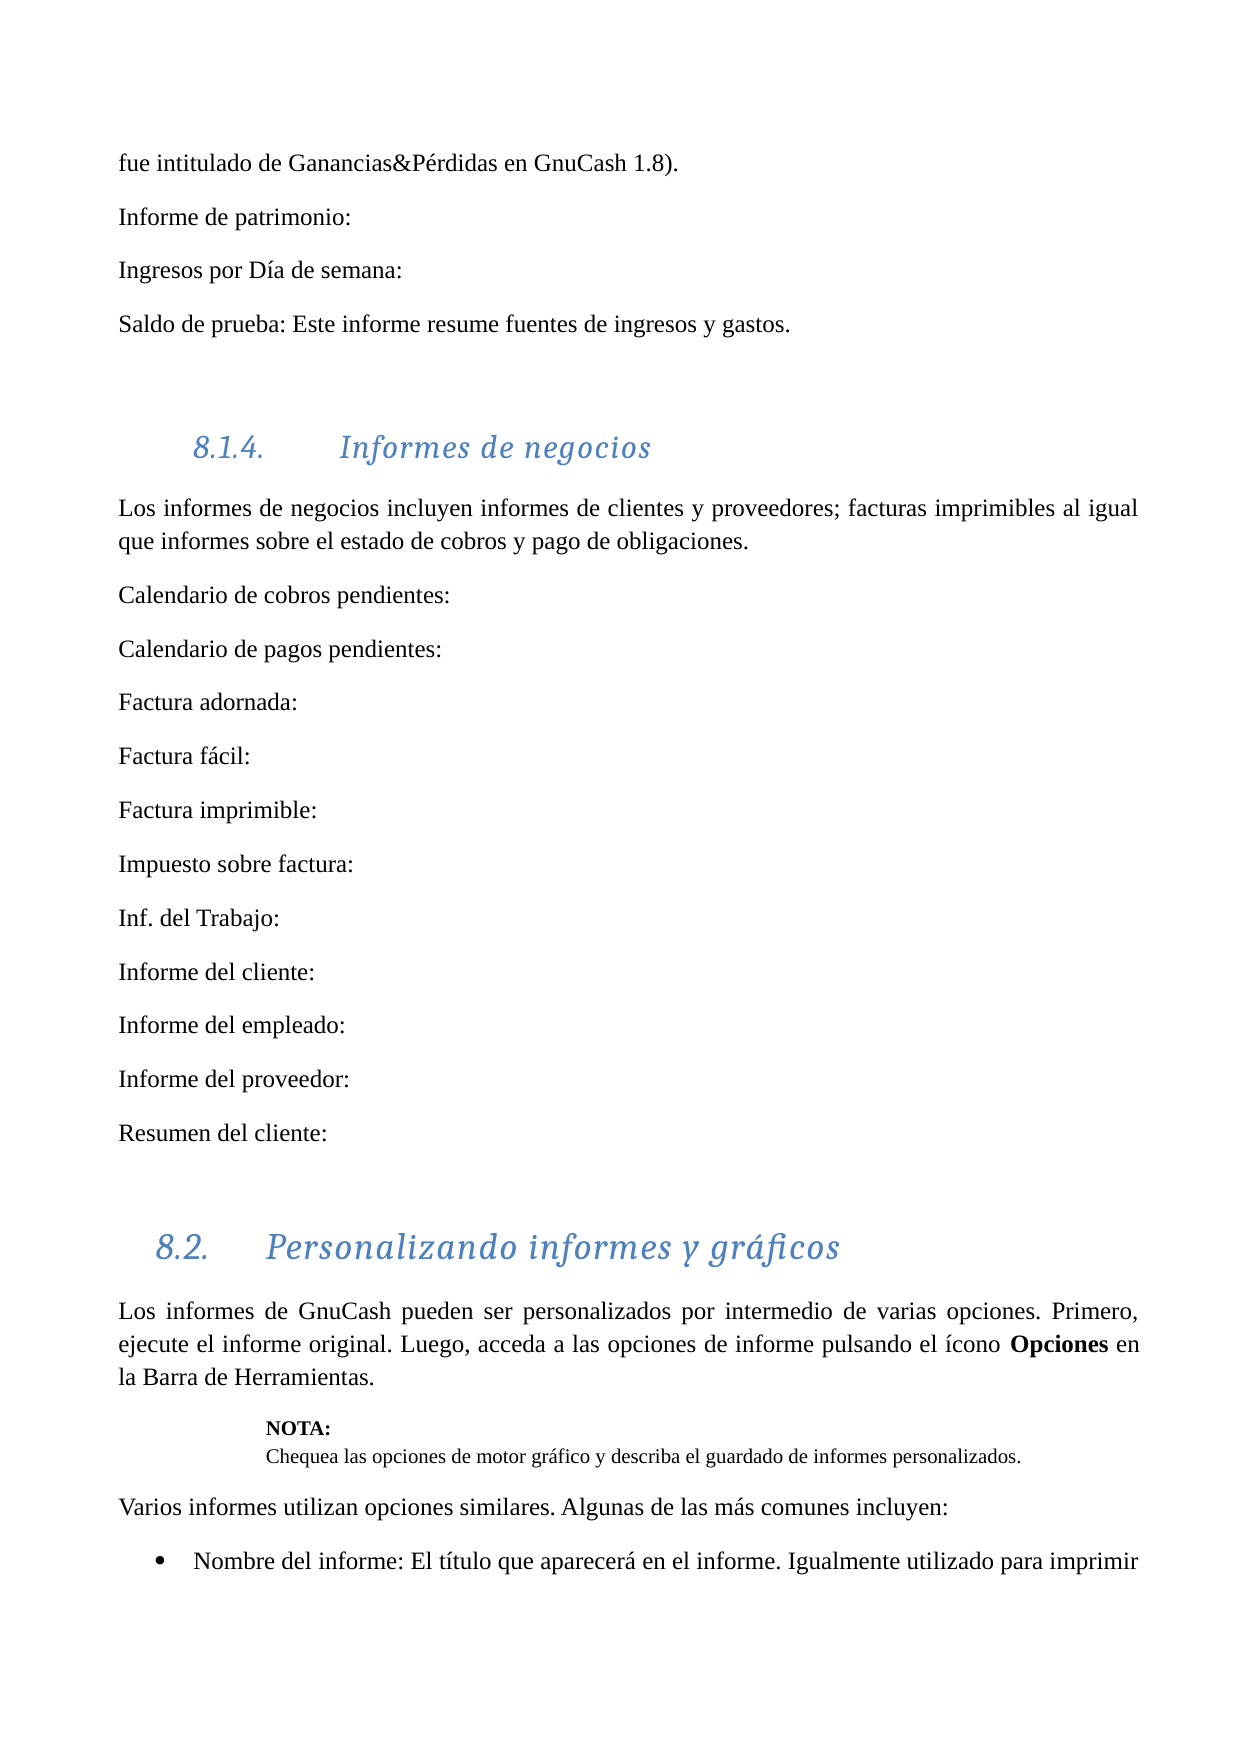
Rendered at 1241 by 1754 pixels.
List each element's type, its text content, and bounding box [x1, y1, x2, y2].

text Informe del cliente: [118, 957, 1140, 986]
subtitle Informes de negocios [193, 428, 1140, 466]
text Chequea las opciones de motor gráfico y describa el guardado de informes personalizados. [266, 1444, 1140, 1468]
text Informe del proveedor: [118, 1064, 1140, 1093]
text NOTA: [266, 1416, 1140, 1440]
text Resumen del cliente: [118, 1118, 1140, 1147]
text Los informes de GnuCash pueden ser personalizados por intermedio de varias opciones. Primero, ejecute el informe original. Luego, acceda a las opciones de informe pulsando el ícono Opciones en la Barra de Herramientas. [118, 1296, 1140, 1391]
text Calendario de cobros pendientes: [118, 580, 1140, 608]
list Nombre del informe: El título que aparecerá en el informe. Igualmente utilizado para imprimir [156, 1546, 1140, 1575]
text Inf. del Trabajo: [118, 903, 1140, 932]
text Factura adornada: [118, 687, 1140, 716]
text Factura imprimible: [118, 795, 1140, 824]
text Factura fácil: [118, 741, 1140, 770]
text Los informes de negocios incluyen informes de clientes y proveedores; facturas imprimibles al igual que informes sobre el estado de cobros y pago de obligaciones. [118, 493, 1140, 555]
text fue intitulado de Ganancias&Pérdidas en GnuCash 1.8). [118, 148, 1140, 176]
text Impuesto sobre factura: [118, 849, 1140, 878]
text Varios informes utilizan opciones similares. Algunas de las más comunes incluyen: [118, 1492, 1140, 1521]
text Calendario de pagos pendientes: [118, 634, 1140, 662]
subtitle Personalizando informes y gráficos [156, 1226, 1140, 1269]
text Informe de patrimonio: [118, 202, 1140, 230]
text Ingresos por Día de semana: [118, 255, 1140, 284]
text Saldo de prueba: Este informe resume fuentes de ingresos y gastos. [118, 309, 1140, 338]
text Informe del empleado: [118, 1011, 1140, 1039]
